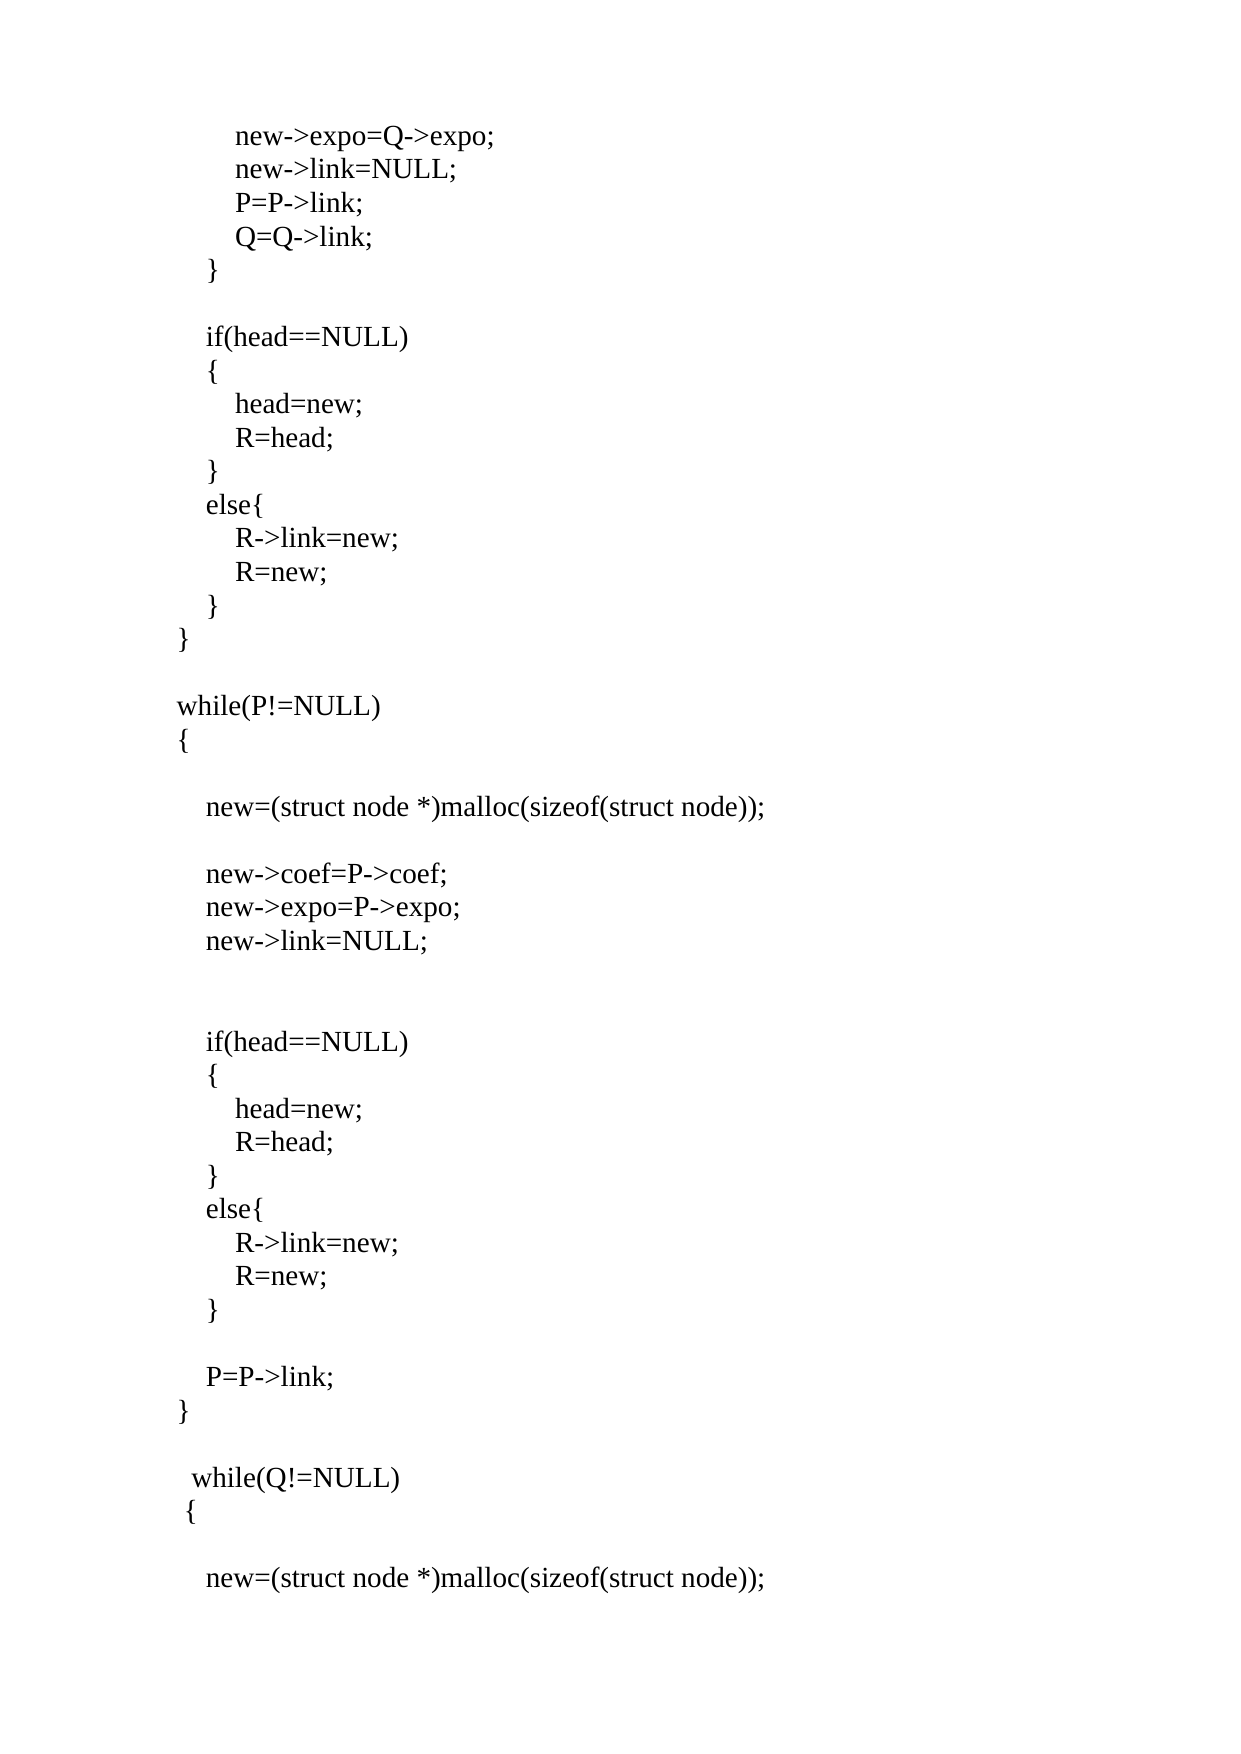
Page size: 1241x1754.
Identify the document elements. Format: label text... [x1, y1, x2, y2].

text new=(struct node *)malloc(sizeof(struct node)); [118, 789, 1122, 822]
text new->coef=P->coef; [118, 856, 1122, 889]
text } [118, 1393, 1122, 1426]
text R->link=new; [118, 521, 1122, 554]
text R=head; [118, 1124, 1122, 1158]
text new=(struct node *)malloc(sizeof(struct node)); [118, 1560, 1122, 1594]
text R=head; [118, 420, 1122, 453]
text } [118, 453, 1122, 487]
text { [118, 353, 1122, 386]
text head=new; [118, 1091, 1122, 1124]
text { [118, 1493, 1122, 1527]
text new->link=NULL; [118, 152, 1122, 185]
text R=new; [118, 554, 1122, 588]
text else{ [118, 487, 1122, 521]
text } [118, 1158, 1122, 1191]
text } [118, 621, 1122, 655]
text new->link=NULL; [118, 923, 1122, 957]
text new->expo=Q->expo; [118, 118, 1122, 152]
text } [118, 1292, 1122, 1326]
text P=P->link; [118, 185, 1122, 219]
text if(head==NULL) [118, 1024, 1122, 1057]
text } [118, 252, 1122, 286]
text while(P!=NULL) [118, 688, 1122, 722]
text { [118, 1057, 1122, 1091]
text while(Q!=NULL) [118, 1460, 1122, 1493]
text R=new; [118, 1258, 1122, 1292]
text { [118, 722, 1122, 755]
text if(head==NULL) [118, 319, 1122, 353]
text new->expo=P->expo; [118, 889, 1122, 923]
text R->link=new; [118, 1225, 1122, 1258]
text P=P->link; [118, 1359, 1122, 1393]
text } [118, 588, 1122, 621]
text else{ [118, 1191, 1122, 1225]
text Q=Q->link; [118, 219, 1122, 252]
text head=new; [118, 386, 1122, 420]
